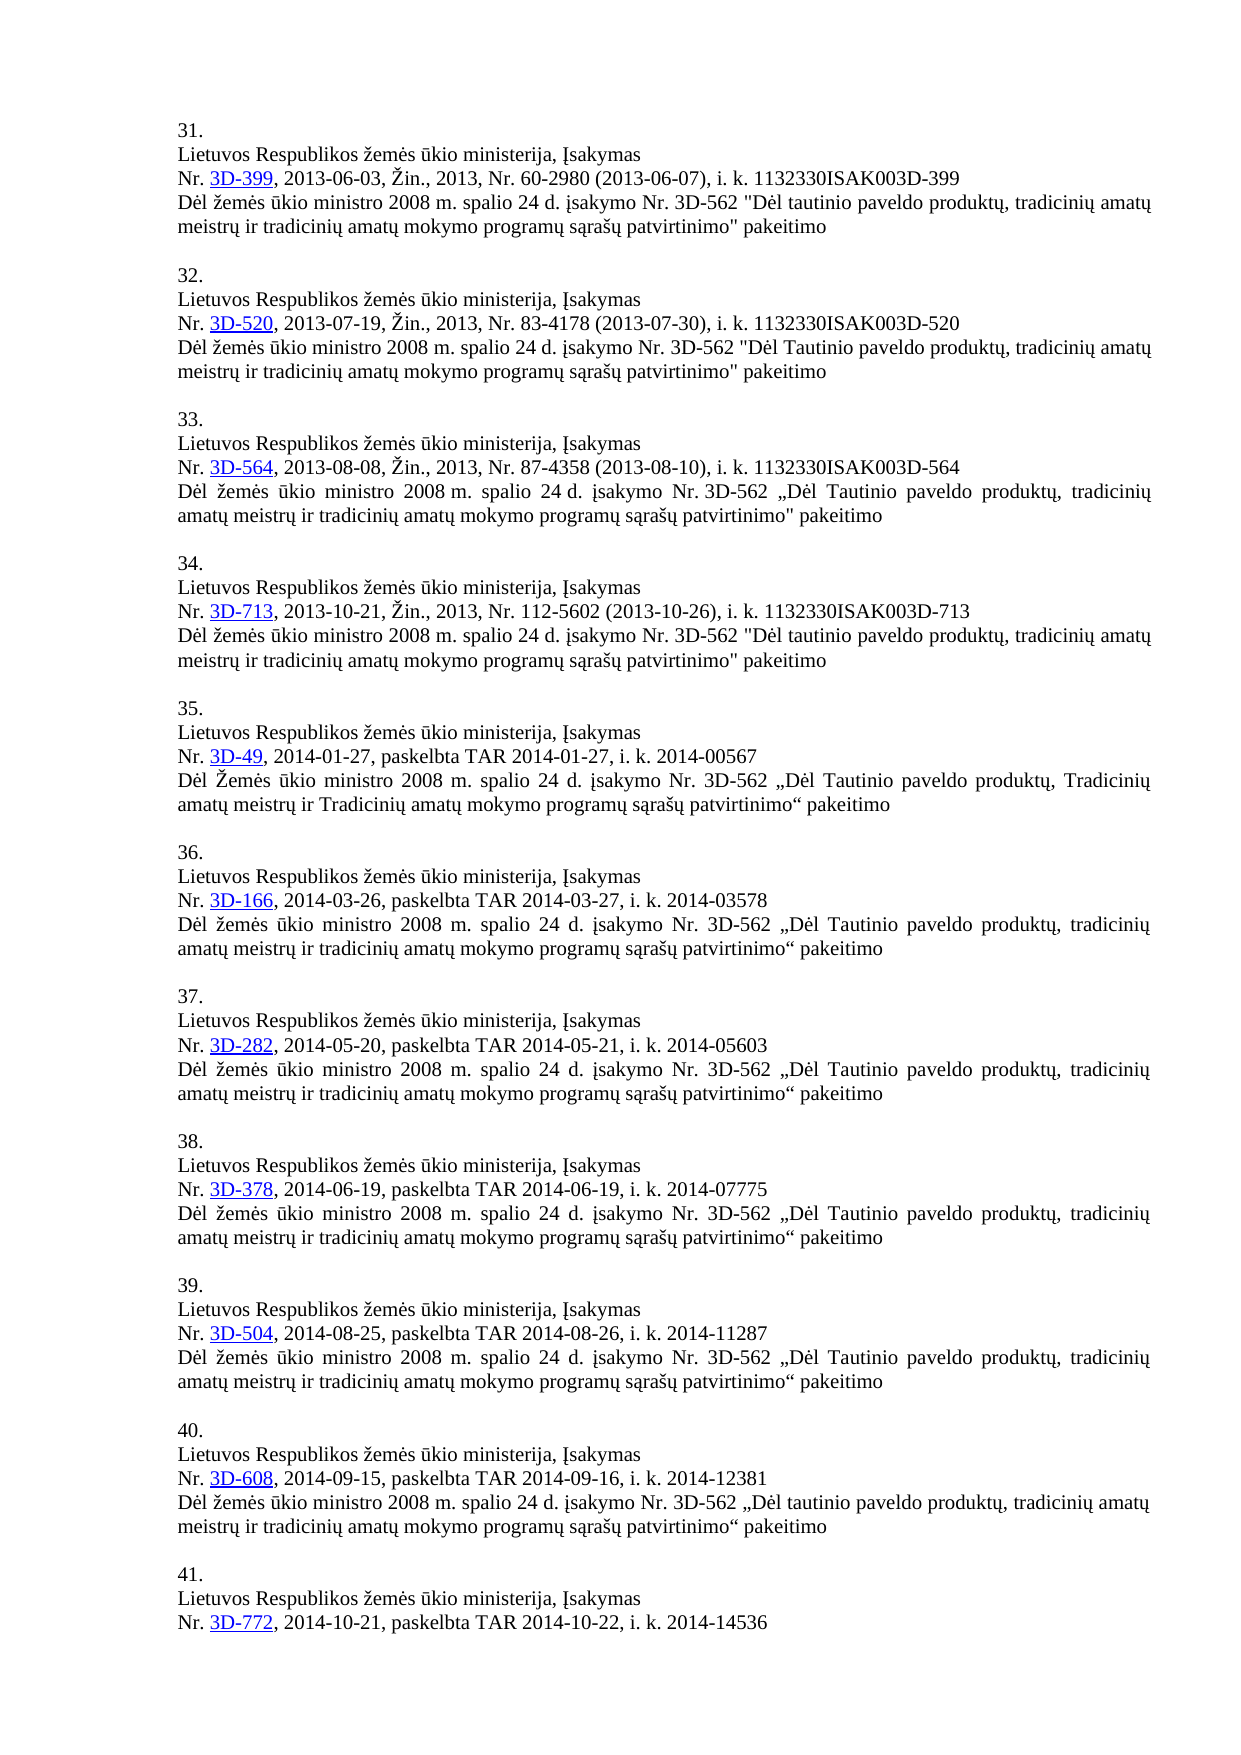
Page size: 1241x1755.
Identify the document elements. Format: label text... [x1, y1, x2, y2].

text Dėl Žemės ūkio ministro 2008 m. spalio 24 d. įsakymo Nr. 3D-562 „Dėl Tautinio paveldo produktų, Tradicinių amatų meistrų ir Tradicinių amatų mokymo programų sąrašų patvirtinimo“ pakeitimo [177, 768, 1152, 816]
text Dėl žemės ūkio ministro 2008 m. spalio 24 d. įsakymo Nr. 3D-562 „Dėl Tautinio paveldo produktų, tradicinių amatų meistrų ir tradicinių amatų mokymo programų sąrašų patvirtinimo“ pakeitimo [177, 1345, 1152, 1393]
text 31. [177, 118, 1152, 142]
text Lietuvos Respublikos žemės ūkio ministerija, Įsakymas [177, 431, 1152, 455]
text Lietuvos Respublikos žemės ūkio ministerija, Įsakymas [177, 720, 1152, 744]
text Nr. 3D-772, 2014-10-21, paskelbta TAR 2014-10-22, i. k. 2014-14536 [177, 1610, 1152, 1634]
text Dėl žemės ūkio ministro 2008 m. spalio 24 d. įsakymo Nr. 3D-562 "Dėl Tautinio paveldo produktų, tradicinių amatų meistrų ir tradicinių amatų mokymo programų sąrašų patvirtinimo" pakeitimo [177, 335, 1152, 383]
text 38. [177, 1129, 1152, 1153]
text Nr. 3D-399, 2013-06-03, Žin., 2013, Nr. 60-2980 (2013-06-07), i. k. 1132330ISAK003D-399 [177, 166, 1152, 190]
text Lietuvos Respublikos žemės ūkio ministerija, Įsakymas [177, 575, 1152, 599]
text 35. [177, 696, 1152, 720]
text Lietuvos Respublikos žemės ūkio ministerija, Įsakymas [177, 142, 1152, 166]
text 32. [177, 262, 1152, 287]
text Dėl žemės ūkio ministro 2008 m. spalio 24 d. įsakymo Nr. 3D-562 "Dėl tautinio paveldo produktų, tradicinių amatų meistrų ir tradicinių amatų mokymo programų sąrašų patvirtinimo" pakeitimo [177, 623, 1152, 672]
text Lietuvos Respublikos žemės ūkio ministerija, Įsakymas [177, 287, 1152, 311]
text Dėl žemės ūkio ministro 2008 m. spalio 24 d. įsakymo Nr. 3D-562 „Dėl Tautinio paveldo produktų, tradicinių amatų meistrų ir tradicinių amatų mokymo programų sąrašų patvirtinimo" pakeitimo [177, 479, 1152, 527]
text Lietuvos Respublikos žemės ūkio ministerija, Įsakymas [177, 1442, 1152, 1466]
text Dėl žemės ūkio ministro 2008 m. spalio 24 d. įsakymo Nr. 3D-562 „Dėl Tautinio paveldo produktų, tradicinių amatų meistrų ir tradicinių amatų mokymo programų sąrašų patvirtinimo“ pakeitimo [177, 1057, 1152, 1105]
text 39. [177, 1273, 1152, 1297]
text Lietuvos Respublikos žemės ūkio ministerija, Įsakymas [177, 1297, 1152, 1321]
text Dėl žemės ūkio ministro 2008 m. spalio 24 d. įsakymo Nr. 3D-562 "Dėl tautinio paveldo produktų, tradicinių amatų meistrų ir tradicinių amatų mokymo programų sąrašų patvirtinimo" pakeitimo [177, 190, 1152, 238]
text Dėl žemės ūkio ministro 2008 m. spalio 24 d. įsakymo Nr. 3D-562 „Dėl tautinio paveldo produktų, tradicinių amatų meistrų ir tradicinių amatų mokymo programų sąrašų patvirtinimo“ pakeitimo [177, 1490, 1152, 1538]
text Nr. 3D-166, 2014-03-26, paskelbta TAR 2014-03-27, i. k. 2014-03578 [177, 888, 1152, 912]
text 33. [177, 407, 1152, 431]
text Nr. 3D-608, 2014-09-15, paskelbta TAR 2014-09-16, i. k. 2014-12381 [177, 1466, 1152, 1490]
text Nr. 3D-564, 2013-08-08, Žin., 2013, Nr. 87-4358 (2013-08-10), i. k. 1132330ISAK003D-564 [177, 455, 1152, 479]
text Lietuvos Respublikos žemės ūkio ministerija, Įsakymas [177, 864, 1152, 888]
text 41. [177, 1562, 1152, 1586]
text Lietuvos Respublikos žemės ūkio ministerija, Įsakymas [177, 1008, 1152, 1032]
text 37. [177, 984, 1152, 1008]
text Nr. 3D-504, 2014-08-25, paskelbta TAR 2014-08-26, i. k. 2014-11287 [177, 1321, 1152, 1345]
text Nr. 3D-49, 2014-01-27, paskelbta TAR 2014-01-27, i. k. 2014-00567 [177, 744, 1152, 768]
text Dėl žemės ūkio ministro 2008 m. spalio 24 d. įsakymo Nr. 3D-562 „Dėl Tautinio paveldo produktų, tradicinių amatų meistrų ir tradicinių amatų mokymo programų sąrašų patvirtinimo“ pakeitimo [177, 1201, 1152, 1249]
text 34. [177, 551, 1152, 575]
text 36. [177, 840, 1152, 864]
text Nr. 3D-378, 2014-06-19, paskelbta TAR 2014-06-19, i. k. 2014-07775 [177, 1177, 1152, 1201]
text Lietuvos Respublikos žemės ūkio ministerija, Įsakymas [177, 1153, 1152, 1177]
text Dėl žemės ūkio ministro 2008 m. spalio 24 d. įsakymo Nr. 3D-562 „Dėl Tautinio paveldo produktų, tradicinių amatų meistrų ir tradicinių amatų mokymo programų sąrašų patvirtinimo“ pakeitimo [177, 912, 1152, 960]
text Nr. 3D-713, 2013-10-21, Žin., 2013, Nr. 112-5602 (2013-10-26), i. k. 1132330ISAK003D-713 [177, 599, 1152, 623]
text Nr. 3D-520, 2013-07-19, Žin., 2013, Nr. 83-4178 (2013-07-30), i. k. 1132330ISAK003D-520 [177, 311, 1152, 335]
text Lietuvos Respublikos žemės ūkio ministerija, Įsakymas [177, 1586, 1152, 1610]
text 40. [177, 1417, 1152, 1442]
text Nr. 3D-282, 2014-05-20, paskelbta TAR 2014-05-21, i. k. 2014-05603 [177, 1032, 1152, 1057]
